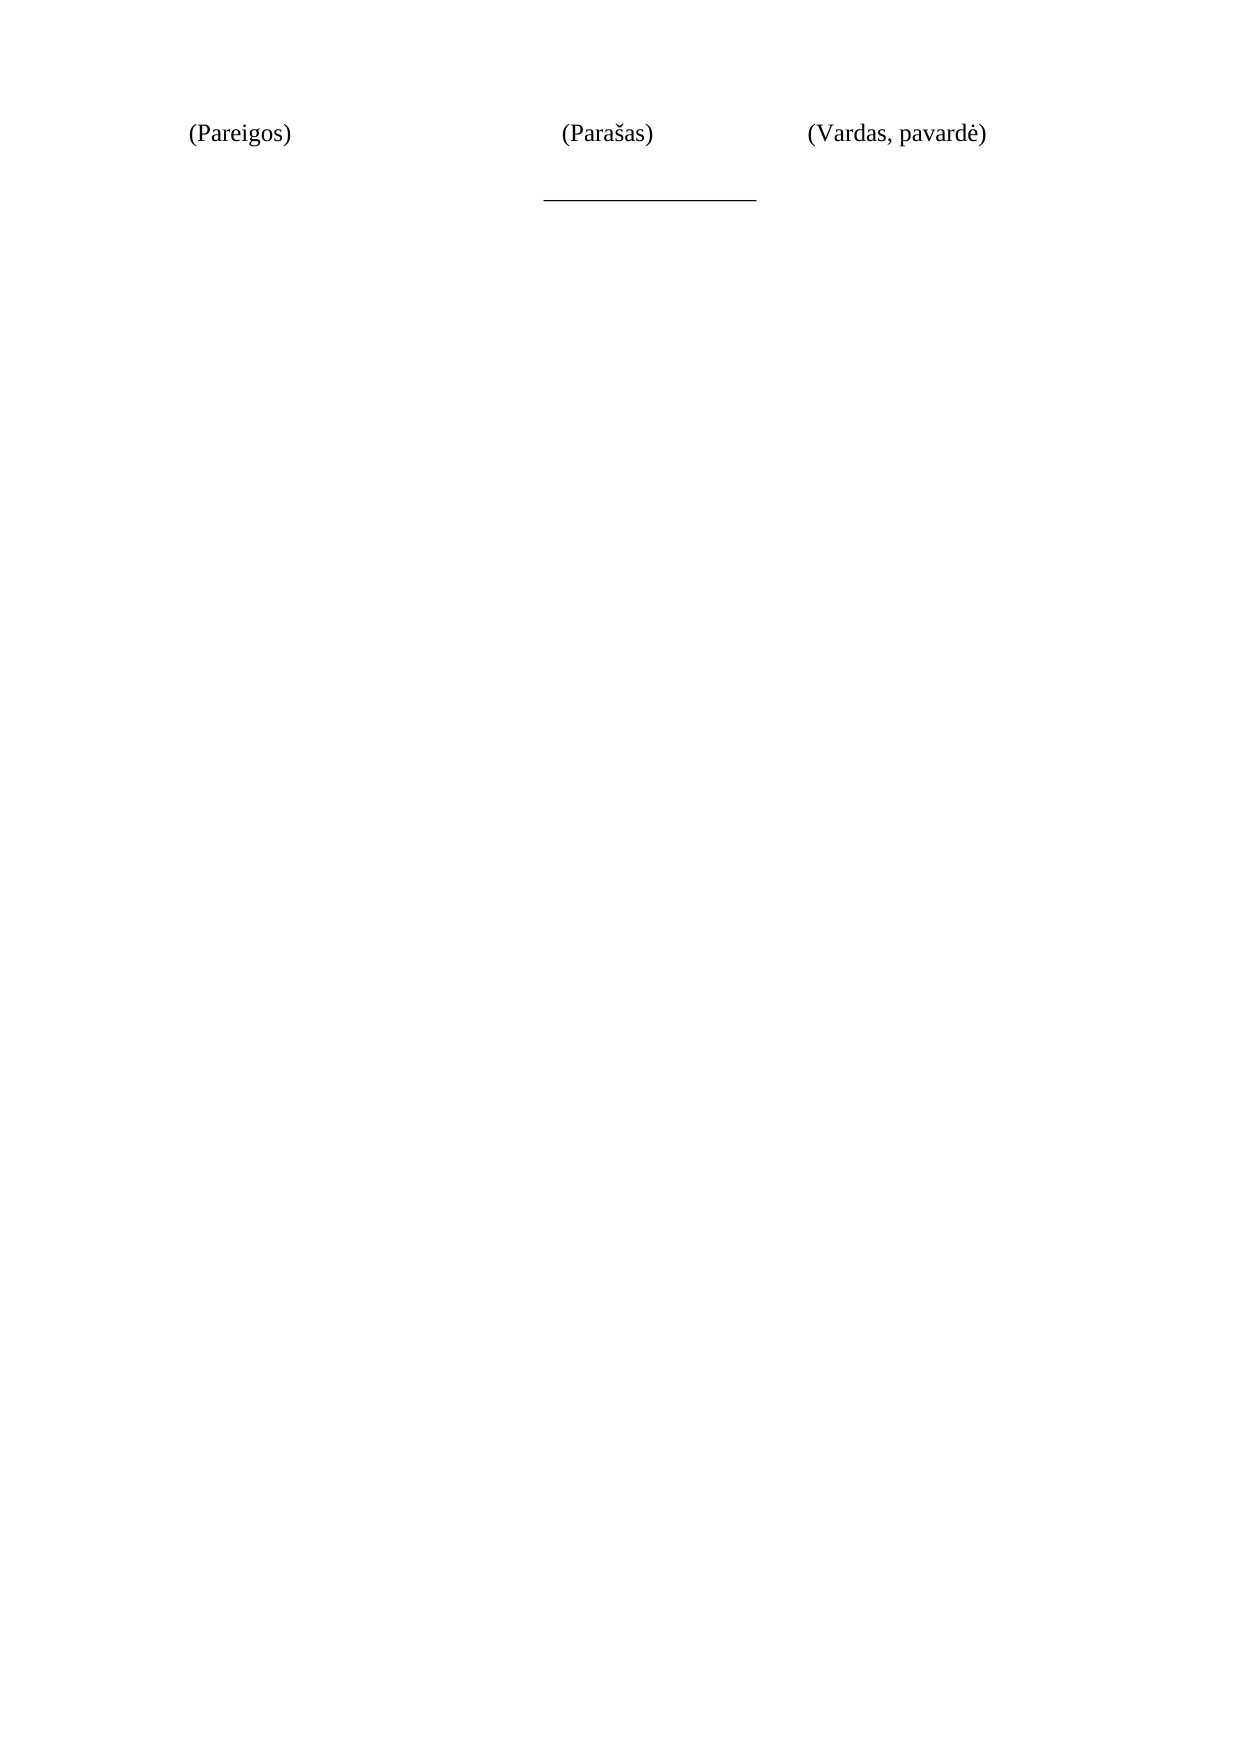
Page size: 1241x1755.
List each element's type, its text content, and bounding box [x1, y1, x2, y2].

table_header (Pareigos) [177, 118, 543, 147]
table_header (Parašas) [543, 118, 672, 147]
text _________________ [177, 176, 1122, 204]
table_header (Vardas, pavardė) [672, 118, 1122, 147]
